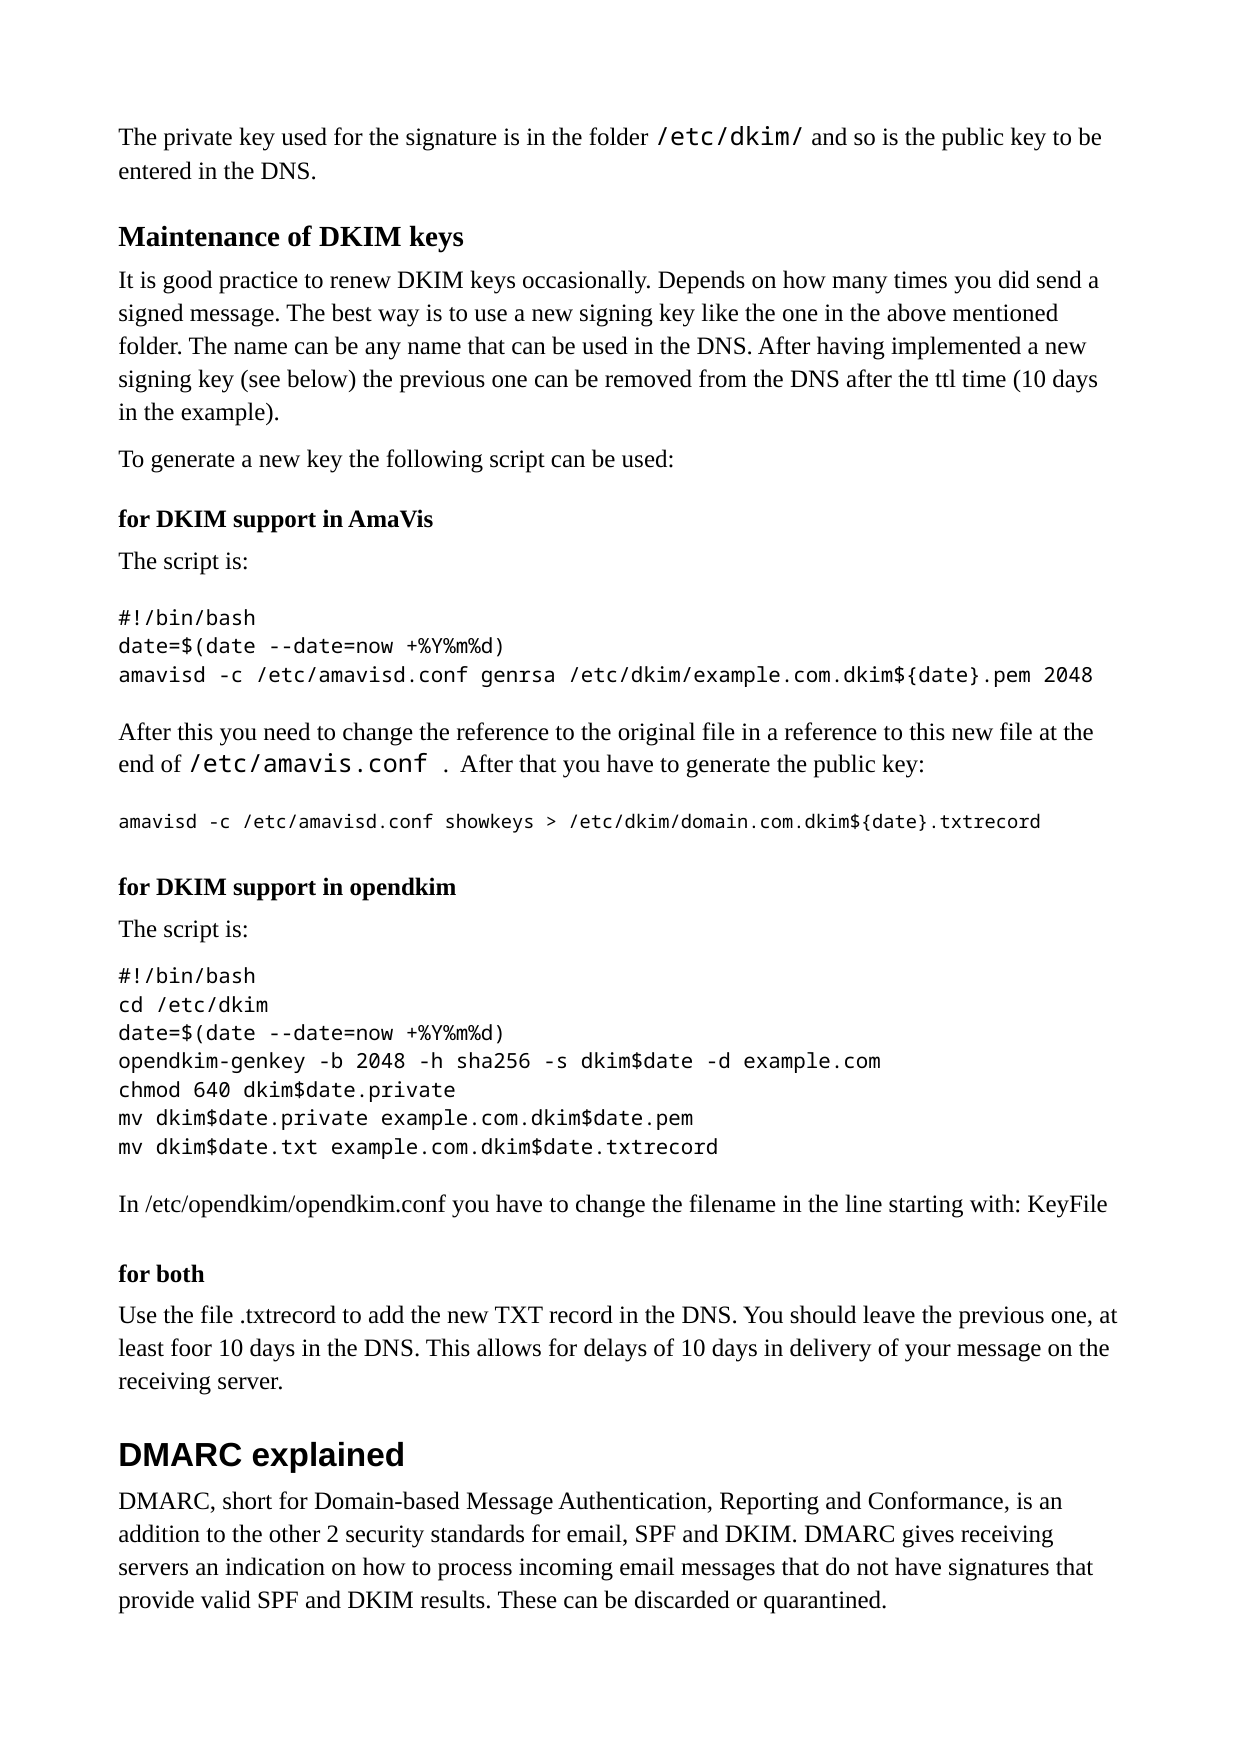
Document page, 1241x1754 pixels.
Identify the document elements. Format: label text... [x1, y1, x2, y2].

text #!/bin/bash [118, 961, 1122, 990]
text date=$(date --date=now +%Y%m%d) [118, 632, 1122, 660]
text mv dkim$date.txt example.com.dkim$date.txtrecord [118, 1132, 1122, 1160]
subtitle for both [118, 1259, 1122, 1288]
subtitle for DKIM support in opendkim [118, 872, 1122, 901]
text To generate a new key the following script can be used: [118, 444, 1122, 473]
text date=$(date --date=now +%Y%m%d) [118, 1018, 1122, 1047]
text It is good practice to renew DKIM keys occasionally. Depends on how many times you did send a signed message. The best way is to use a new signing key like the one in the above mentioned folder. The name can be any name that can be used in the DNS. After having implemented a new signing key (see below) the previous one can be removed from the DNS after the ttl time (10 days in the example). [118, 265, 1122, 426]
text The script is: [118, 914, 1122, 942]
text DMARC, short for Domain-based Message Authentication, Reporting and Conformance, is an addition to the other 2 security standards for email, SPF and DKIM. DMARC gives receiving servers an indication on how to process incoming email messages that do not have signatures that provide valid SPF and DKIM results. These can be discarded or quarantined. [118, 1486, 1122, 1613]
text After this you need to change the reference to the original file in a reference to this new file at the end of /etc/amavis.conf . After that you have to generate the public key: [118, 717, 1122, 780]
text mv dkim$date.private example.com.dkim$date.pem [118, 1103, 1122, 1132]
subtitle DMARC explained [118, 1435, 1122, 1473]
text cd /etc/dkim [118, 990, 1122, 1018]
subtitle Maintenance of DKIM keys [118, 219, 1122, 252]
text The private key used for the signature is in the folder /etc/dkim/ and so is the public key to be entered in the DNS. [118, 118, 1122, 185]
text #!/bin/bash [118, 603, 1122, 632]
text Use the file .txtrecord to add the new TXT record in the DNS. You should leave the previous one, at least foor 10 days in the DNS. This allows for delays of 10 days in delivery of your message on the receiving server. [118, 1300, 1122, 1395]
text amavisd -c /etc/amavisd.conf showkeys > /etc/dkim/domain.com.dkim${date}.txtrecord [118, 809, 1122, 834]
text In /etc/opendkim/opendkim.conf you have to change the filename in the line starting with: KeyFile [118, 1189, 1122, 1218]
text opendkim-genkey -b 2048 -h sha256 -s dkim$date -d example.com [118, 1047, 1122, 1075]
text The script is: [118, 546, 1122, 574]
subtitle for DKIM support in AmaVis [118, 504, 1122, 533]
text chmod 640 dkim$date.private [118, 1075, 1122, 1103]
text amavisd -c /etc/amavisd.conf genrsa /etc/dkim/example.com.dkim${date}.pem 2048 [118, 660, 1122, 688]
